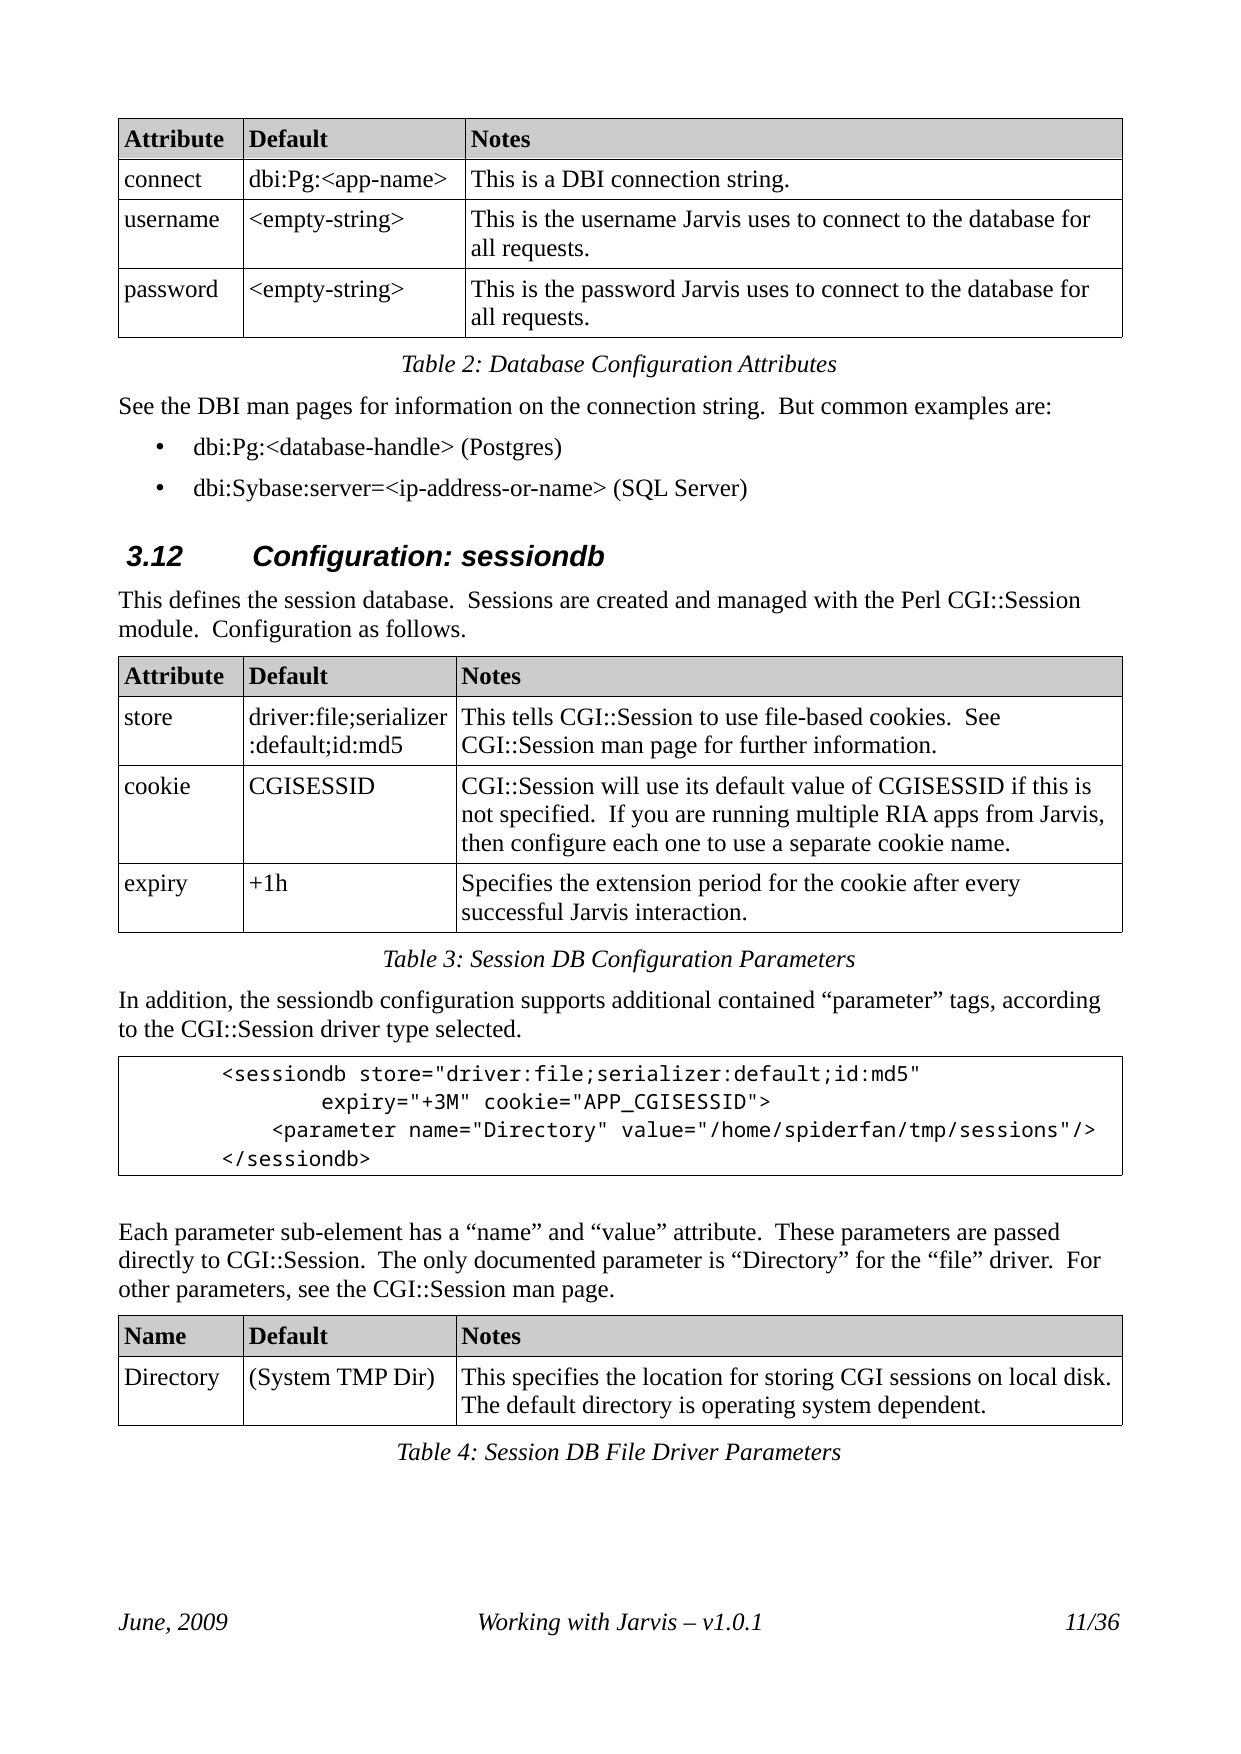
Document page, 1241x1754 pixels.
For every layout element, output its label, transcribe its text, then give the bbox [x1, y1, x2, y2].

table_cell Directory [119, 1357, 243, 1425]
table_cell dbi:Pg:<app-name> [244, 160, 465, 199]
table_cell This is the username Jarvis uses to connect to the database for all requests. [466, 200, 1122, 268]
table_cell username [119, 200, 243, 268]
table_cell connect [119, 160, 243, 199]
table_header Name [119, 1316, 243, 1356]
table_cell expiry [119, 864, 243, 932]
text This defines the session database. Sessions are created and managed with the Perl CGI::Session module. Configuration as follows. [118, 586, 1122, 643]
table_cell <empty-string> [244, 269, 465, 337]
table_header Default [244, 119, 465, 158]
table_header Notes [466, 119, 1122, 158]
text Table 2: Database Configuration Attributes [118, 349, 1122, 378]
text See the DBI man pages for information on the connection string. But common examples are: [118, 391, 1122, 419]
text <parameter name="Directory" value="/home/spiderfan/tmp/sessions"/> [119, 1112, 1122, 1141]
table_cell cookie [119, 766, 243, 863]
table_cell Specifies the extension period for the cookie after every successful Jarvis interaction. [457, 864, 1122, 932]
table_cell This tells CGI::Session to use file-based cookies. See CGI::Session man page for further information. [457, 697, 1122, 765]
table_cell +1h [244, 864, 456, 932]
text <sessiondb store="driver:file;serializer:default;id:md5" [119, 1057, 1122, 1084]
text In addition, the sessiondb configuration supports additional contained “parameter” tags, according to the CGI::Session driver type selected. [118, 986, 1122, 1043]
list dbi:Sybase:server=<ip-address-or-name> (SQL Server) [156, 473, 1122, 502]
text expiry="+3M" cookie="APP_CGISESSID"> [119, 1084, 1122, 1112]
table_header Notes [457, 1316, 1122, 1356]
table_header Attribute [119, 657, 243, 696]
table_cell password [119, 269, 243, 337]
table_header Attribute [119, 119, 243, 158]
table_cell (System TMP Dir) [244, 1357, 456, 1425]
subtitle Configuration: sessiondb [118, 539, 1122, 573]
table_cell This is a DBI connection string. [466, 160, 1122, 199]
table_cell This specifies the location for storing CGI sessions on local disk. The default directory is operating system dependent. [457, 1357, 1122, 1425]
text Each parameter sub-element has a “name” and “value” attribute. These parameters are passed directly to CGI::Session. The only documented parameter is “Directory” for the “file” driver. For other parameters, see the CGI::Session man page. [118, 1217, 1122, 1303]
table_cell store [119, 697, 243, 765]
table_header Default [244, 657, 456, 696]
text Table 3: Session DB Configuration Parameters [118, 944, 1122, 973]
table_cell driver:file;serializer :default;id:md5 [244, 697, 456, 765]
table_header Default [244, 1316, 456, 1356]
list dbi:Pg:<database-handle> (Postgres) [156, 432, 1122, 461]
table_cell This is the password Jarvis uses to connect to the database for all requests. [466, 269, 1122, 337]
table_cell <empty-string> [244, 200, 465, 268]
table_cell CGISESSID [244, 766, 456, 863]
table_cell CGI::Session will use its default value of CGISESSID if this is not specified. If you are running multiple RIA apps from Jarvis, then configure each one to use a separate cookie name. [457, 766, 1122, 863]
text Table 4: Session DB File Driver Parameters [118, 1437, 1122, 1466]
table_header Notes [457, 657, 1122, 696]
text </sessiondb> [119, 1141, 1122, 1175]
